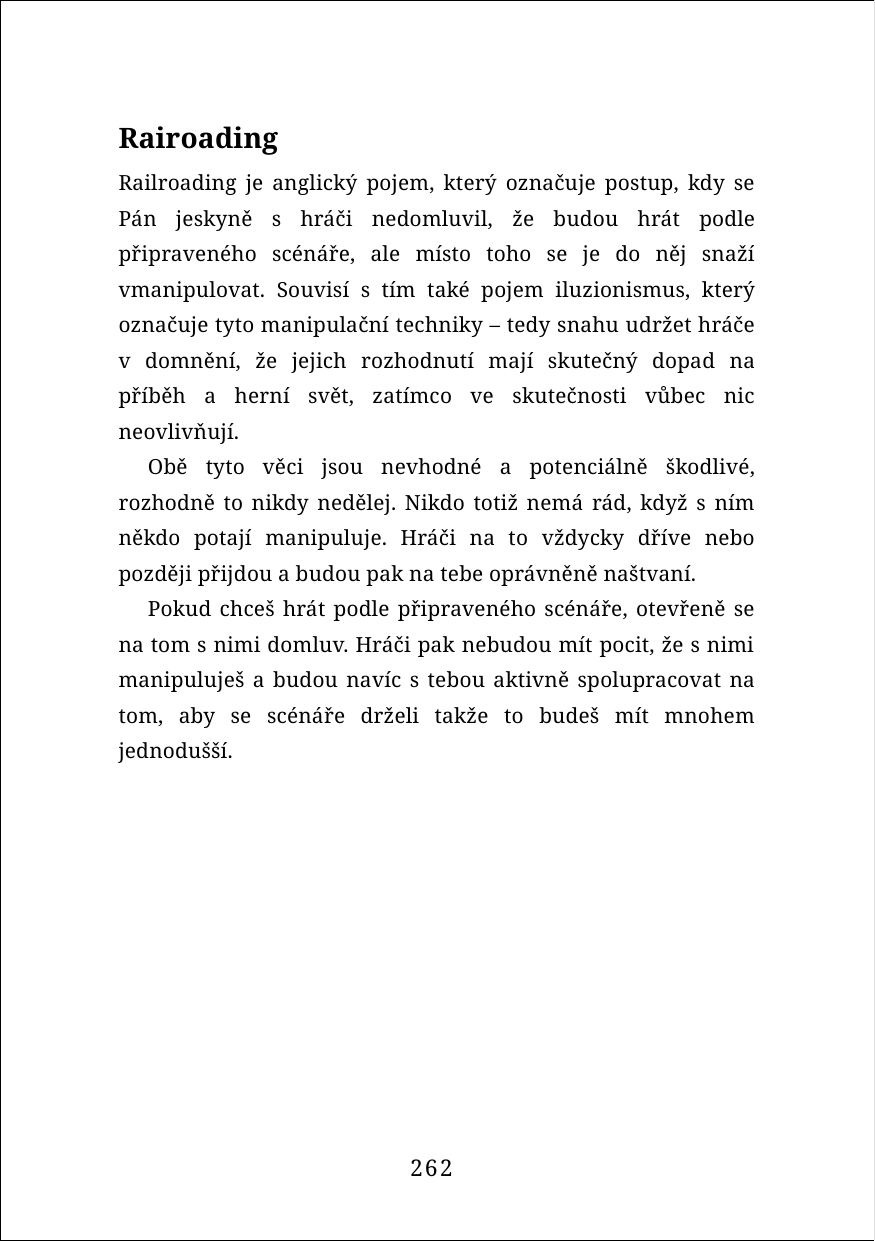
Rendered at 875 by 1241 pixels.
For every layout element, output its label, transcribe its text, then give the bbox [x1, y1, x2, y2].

subtitle Rairoading [118, 118, 756, 157]
text Railroading je anglický pojem, který označuje postup, kdy se Pán jeskyně s hráči nedomluvil, že budou hrát podle připraveného scénáře, ale místo toho se je do něj snaží vmanipulovat. Souvisí s tím také pojem iluzionismus, který označuje tyto manipulační techniky – tedy snahu udržet hráče v domnění, že jejich rozhodnutí mají skutečný dopad na příběh a herní svět, zatímco ve skutečnosti vůbec nic neovlivňují. Obě tyto věci jsou nevhodné a potenciálně škodlivé, rozhodně to nikdy nedělej. Nikdo totiž nemá rád, když s ním někdo potají manipuluje. Hráči na to vždycky dříve nebo později přijdou a budou pak na tebe oprávněně naštvaní. Pokud chceš hrát podle připraveného scénáře, otevřeně se na tom s nimi domluv. Hráči pak nebudou mít pocit, že s nimi manipuluješ a budou navíc s tebou aktivně spolupracovat na tom, aby se scénáře drželi takže to budeš mít mnohem jednodušší. [118, 168, 756, 765]
